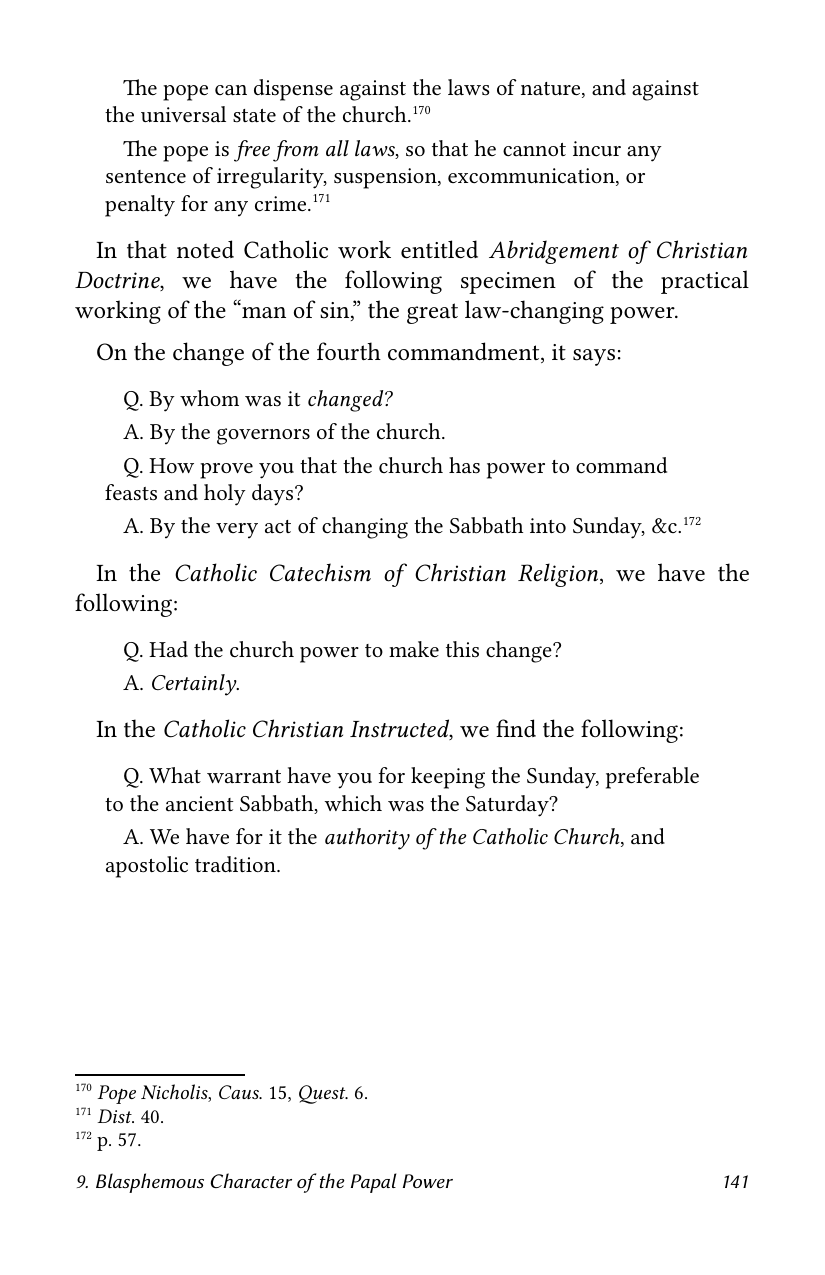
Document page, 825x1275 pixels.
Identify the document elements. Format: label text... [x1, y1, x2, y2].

text Q. Had the church power to make this change? [105, 637, 720, 663]
text Q. By whom was it changed? [105, 386, 720, 412]
text Q. How prove you that the church has power to command feasts and holy days? [105, 453, 720, 506]
text Pope Nicholis, Caus. 15, Quest. 6. [75, 1081, 750, 1104]
text The pope is free from all laws, so that he cannot incur any sentence of irregularity, suspension, excommunication, or penalty for any crime. [105, 136, 720, 217]
text In the Catholic Christian Instructed, we find the following: [75, 716, 750, 744]
text A. By the very act of changing the Sabbath into Sunday, &c. [105, 513, 720, 539]
text p. 57. [75, 1128, 750, 1152]
text A. By the governors of the church. [105, 419, 720, 445]
text Q. What warrant have you for keeping the Sunday, preferable to the ancient Sabbath, which was the Saturday? [105, 763, 720, 817]
text In that noted Catholic work entitled Abridgement of Christian Doctrine, we have the following specimen of the practical working of the “man of sin,” the great law-changing power. [75, 236, 750, 324]
text Dist. 40. [75, 1104, 750, 1128]
text In the Catholic Catechism of Christian Religion, we have the following: [75, 559, 750, 617]
text A. Certainly. [105, 670, 720, 696]
text On the change of the fourth commandment, it says: [75, 338, 750, 366]
text The pope can dispense against the laws of nature, and against the universal state of the church. [105, 75, 720, 128]
text A. We have for it the authority of the Catholic Church, and apostolic tradition. [105, 824, 720, 878]
